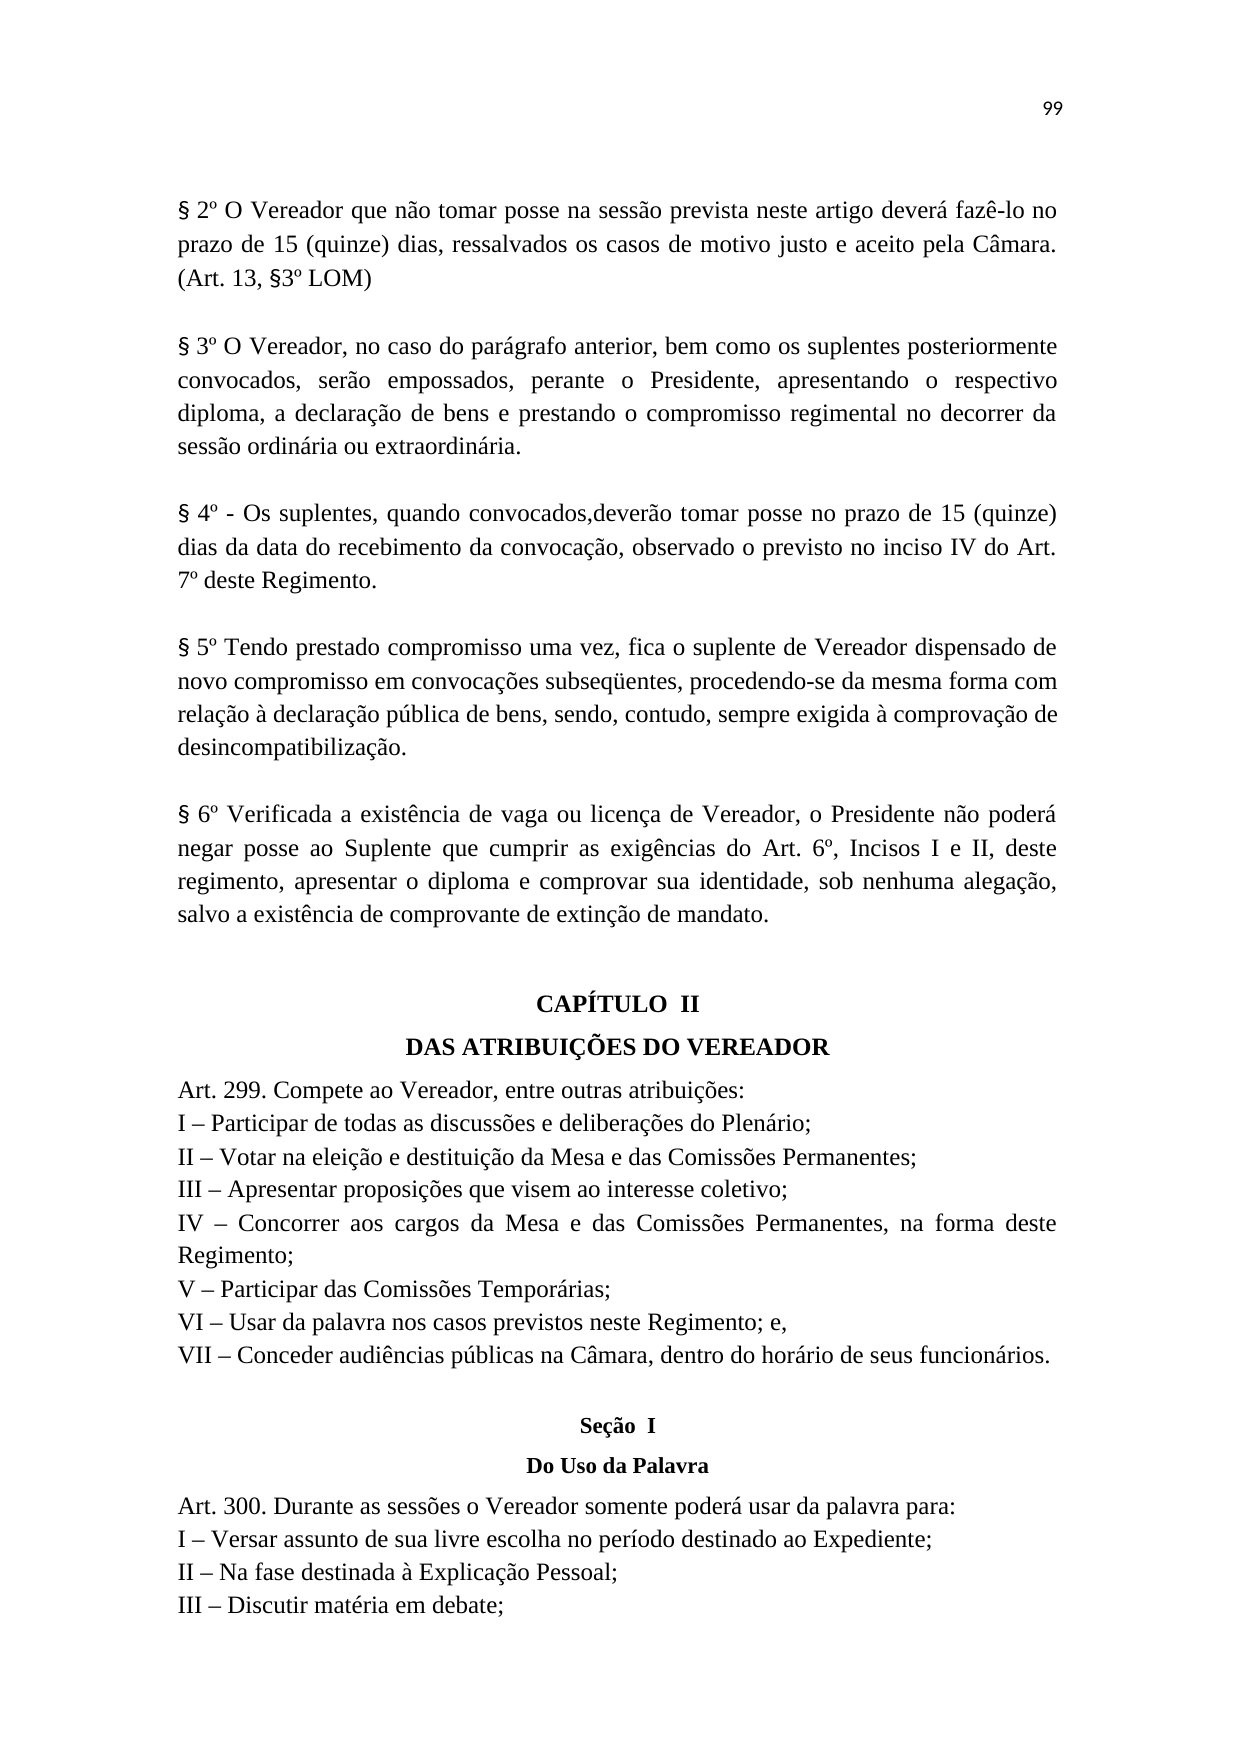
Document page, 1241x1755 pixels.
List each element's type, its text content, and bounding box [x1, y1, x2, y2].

text Art. 299. Compete ao Vereador, entre outras atribuições: [177, 1076, 1058, 1104]
text II – Votar na eleição e destituição da Mesa e das Comissões Permanentes; [177, 1142, 1058, 1170]
text VII – Conceder audiências públicas na Câmara, dentro do horário de seus funcionários. [177, 1340, 1058, 1368]
text III – Apresentar proposições que visem ao interesse coletivo; [177, 1174, 1058, 1203]
text § 3º O Vereador, no caso do parágrafo anterior, bem como os suplentes posteriormente convocados, serão empossados, perante o Presidente, apresentando o respectivo diploma, a declaração de bens e prestando o compromisso regimental no decorrer da sessão ordinária ou extraordinária. [177, 330, 1058, 460]
text VI – Usar da palavra nos casos previstos neste Regimento; e, [177, 1307, 1058, 1335]
text IV – Concorrer aos cargos da Mesa e das Comissões Permanentes, na forma deste Regimento; [177, 1208, 1058, 1269]
text I – Participar de todas as discussões e deliberações do Plenário; [177, 1108, 1058, 1137]
text III – Discutir matéria em debate; [177, 1590, 1058, 1619]
text Art. 300. Durante as sessões o Vereador somente poderá usar da palavra para: [177, 1491, 1058, 1520]
text Seção I [177, 1412, 1058, 1438]
text Do Uso da Palavra [177, 1452, 1058, 1478]
text § 2º O Vereador que não tomar posse na sessão prevista neste artigo deverá fazê-lo no prazo de 15 (quinze) dias, ressalvados os casos de motivo justo e aceito pela Câmara. (Art. 13, §3º LOM) [177, 194, 1058, 293]
text § 4º - Os suplentes, quando convocados,deverão tomar posse no prazo de 15 (quinze) dias da data do recebimento da convocação, observado o previsto no inciso IV do Art. 7º deste Regimento. [177, 497, 1058, 594]
text § 6º Verificada a existência de vaga ou licença de Vereador, o Presidente não poderá negar posse ao Suplente que cumprir as exigências do Art. 6º, Incisos I e II, deste regimento, apresentar o diploma e comprovar sua identidade, sob nenhuma alegação, salvo a existência de comprovante de extinção de mandato. [177, 798, 1058, 927]
text § 5º Tendo prestado compromisso uma vez, fica o suplente de Vereador dispensado de novo compromisso em convocações subseqüentes, procedendo-se da mesma forma com relação à declaração pública de bens, sendo, contudo, sempre exigida à comprovação de desincompatibilização. [177, 631, 1058, 761]
text V – Participar das Comissões Temporárias; [177, 1274, 1058, 1302]
text CAPÍTULO II [177, 989, 1058, 1018]
text I – Versar assunto de sua livre escolha no período destinado ao Expediente; [177, 1524, 1058, 1553]
text II – Na fase destinada à Explicação Pessoal; [177, 1557, 1058, 1586]
text DAS ATRIBUIÇÕES DO VEREADOR [177, 1032, 1058, 1061]
